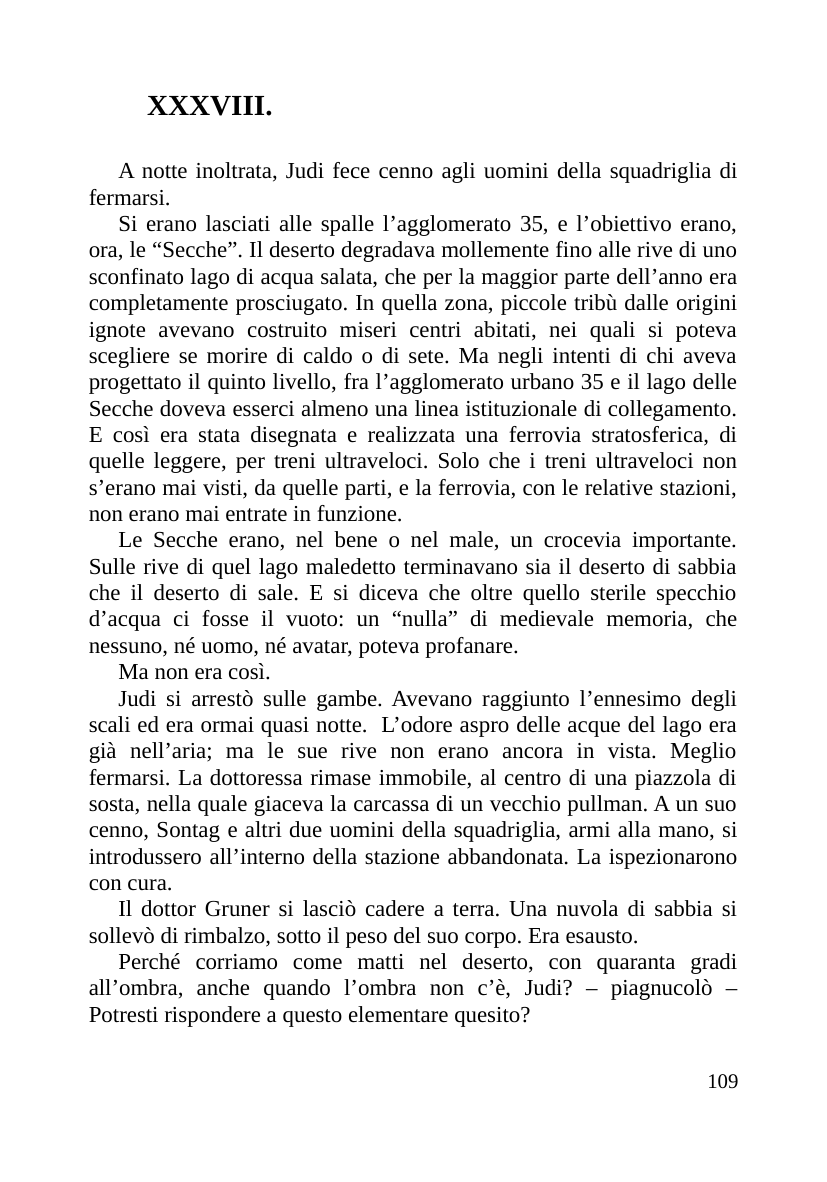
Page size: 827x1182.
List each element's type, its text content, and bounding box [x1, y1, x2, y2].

text Il dottor Gruner si lasciò cadere a terra. Una nuvola di sabbia si sollevò di rimbalzo, sotto il peso del suo corpo. Era esausto. [88, 895, 738, 948]
text A notte inoltrata, Judi fece cenno agli uomini della squadriglia di fermarsi. [88, 157, 738, 210]
text Judi si arrestò sulle gambe. Avevano raggiunto l’ennesimo degli scali ed era ormai quasi notte. L’odore aspro delle acque del lago era già nell’aria; ma le sue rive non erano ancora in vista. Meglio fermarsi. La dottoressa rimase immobile, al centro di una piazzola di sosta, nella quale giaceva la carcassa di un vecchio pullman. A un suo cenno, Sontag e altri due uomini della squadriglia, armi alla mano, si introdussero all’interno della stazione abbandonata. La ispezionarono con cura. [88, 684, 738, 895]
text Le Secche erano, nel bene o nel male, un crocevia importante. Sulle rive di quel lago maledetto terminavano sia il deserto di sabbia che il deserto di sale. E si diceva che oltre quello sterile specchio d’acqua ci fosse il vuoto: un “nulla” di medievale memoria, che nessuno, né uomo, né avatar, poteva profanare. [88, 526, 738, 658]
text Ma non era così. [88, 658, 738, 684]
text Perché corriamo come matti nel deserto, con quaranta gradi all’ombra, anche quando l’ombra non c’è, Judi? – piagnucolò – Potresti rispondere a questo elementare quesito? [88, 948, 738, 1027]
text Si erano lasciati alle spalle l’agglomerato 35, e l’obiettivo erano, ora, le “Secche”. Il deserto degradava mollemente fino alle rive di uno sconfinato lago di acqua salata, che per la maggior parte dell’anno era completamente prosciugato. In quella zona, piccole tribù dalle origini ignote avevano costruito miseri centri abitati, nei quali si poteva scegliere se morire di caldo o di sete. Ma negli intenti di chi aveva progettato il quinto livello, fra l’agglomerato urbano 35 e il lago delle Secche doveva esserci almeno una linea istituzionale di collegamento. E così era stata disegnata e realizzata una ferrovia stratosferica, di quelle leggere, per treni ultraveloci. Solo che i treni ultraveloci non s’erano mai visti, da quelle parti, e la ferrovia, con le relative stazioni, non erano mai entrate in funzione. [88, 210, 738, 526]
subtitle XXXVIII. [88, 88, 738, 122]
